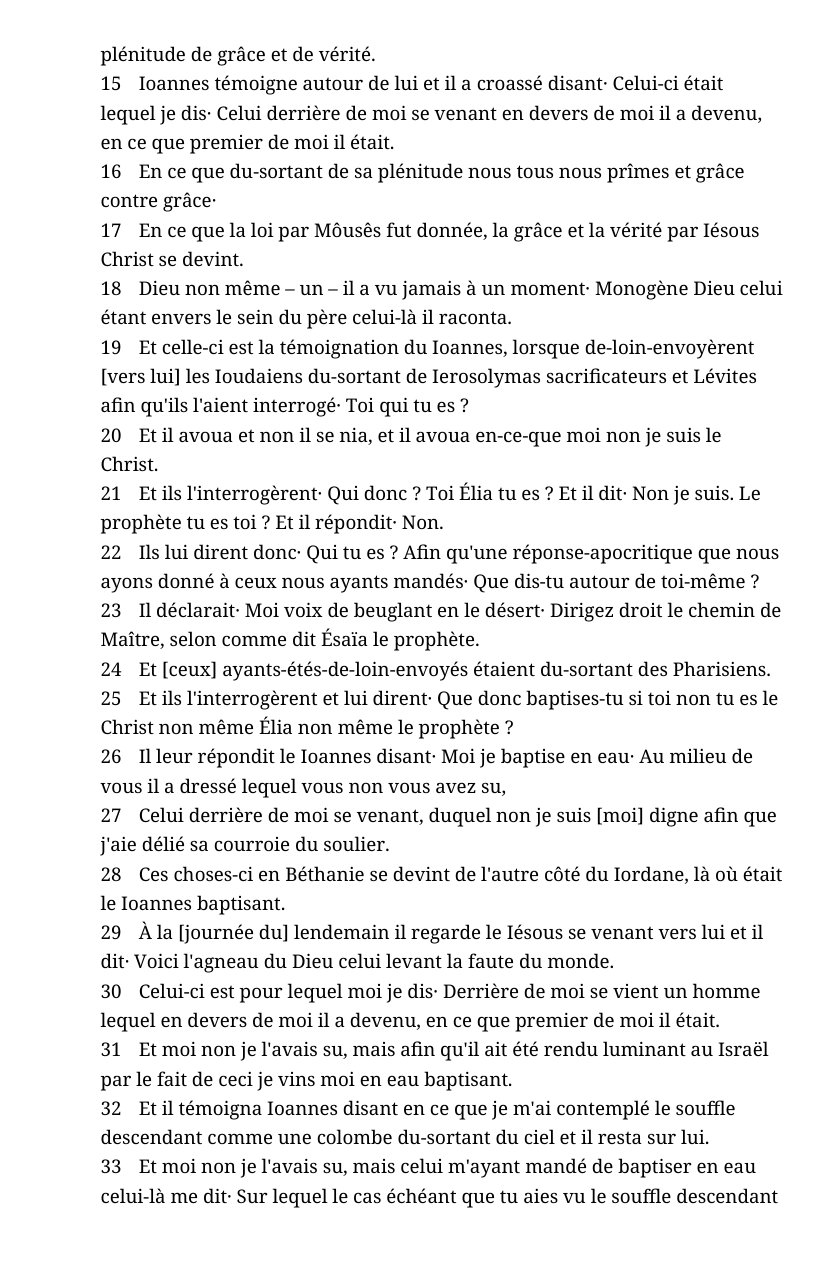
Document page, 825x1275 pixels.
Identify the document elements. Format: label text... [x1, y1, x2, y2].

text plénitude de grâce et de vérité. 15 Ioannes témoigne autour de lui et il a croassé disant· Celui-ci était lequel je dis· Celui derrière de moi se venant en devers de moi il a devenu, en ce que premier de moi il était. 16 En ce que du-sortant de sa plénitude nous tous nous prîmes et grâce contre grâce· 17 En ce que la loi par Môusês fut donnée, la grâce et la vérité par Iésous Christ se devint. 18 Dieu non même – un – il a vu jamais à un moment· Monogène Dieu celui étant envers le sein du père celui-là il raconta. 19 Et celle-ci est la témoignation du Ioannes, lorsque de-loin-envoyèrent [vers lui] les Ioudaiens du-sortant de Ierosolymas sacrificateurs et Lévites afin qu'ils l'aient interrogé· Toi qui tu es ? 20 Et il avoua et non il se nia, et il avoua en-ce-que moi non je suis le Christ. 21 Et ils l'interrogèrent· Qui donc ? Toi Élia tu es ? Et il dit· Non je suis. Le prophète tu es toi ? Et il répondit· Non. 22 Ils lui dirent donc· Qui tu es ? Afin qu'une réponse-apocritique que nous ayons donné à ceux nous ayants mandés· Que dis-tu autour de toi-même ? 23 Il déclarait· Moi voix de beuglant en le désert· Dirigez droit le chemin de Maître, selon comme dit Ésaïa le prophète. 24 Et [ceux] ayants-étés-de-loin-envoyés étaient du-sortant des Pharisiens. 25 Et ils l'interrogèrent et lui dirent· Que donc baptises-tu si toi non tu es le Christ non même Élia non même le prophète ? 26 Il leur répondit le Ioannes disant· Moi je baptise en eau· Au milieu de vous il a dressé lequel vous non vous avez su, 27 Celui derrière de moi se venant, duquel non je suis [moi] digne afin que j'aie délié sa courroie du soulier. 28 Ces choses-ci en Béthanie se devint de l'autre côté du Iordane, là où était le Ioannes baptisant. 29 À la [journée du] lendemain il regarde le Iésous se venant vers lui et il dit· Voici l'agneau du Dieu celui levant la faute du monde. 30 Celui-ci est pour lequel moi je dis· Derrière de moi se vient un homme lequel en devers de moi il a devenu, en ce que premier de moi il était. 31 Et moi non je l'avais su, mais afin qu'il ait été rendu luminant au Israël par le fait de ceci je vins moi en eau baptisant. 32 Et il témoigna Ioannes disant en ce que je m'ai contemplé le souffle descendant comme une colombe du-sortant du ciel et il resta sur lui. 33 Et moi non je l'avais su, mais celui m'ayant mandé de baptiser en eau celui-là me dit· Sur lequel le cas échéant que tu aies vu le souffle descendant [100, 41, 784, 1208]
